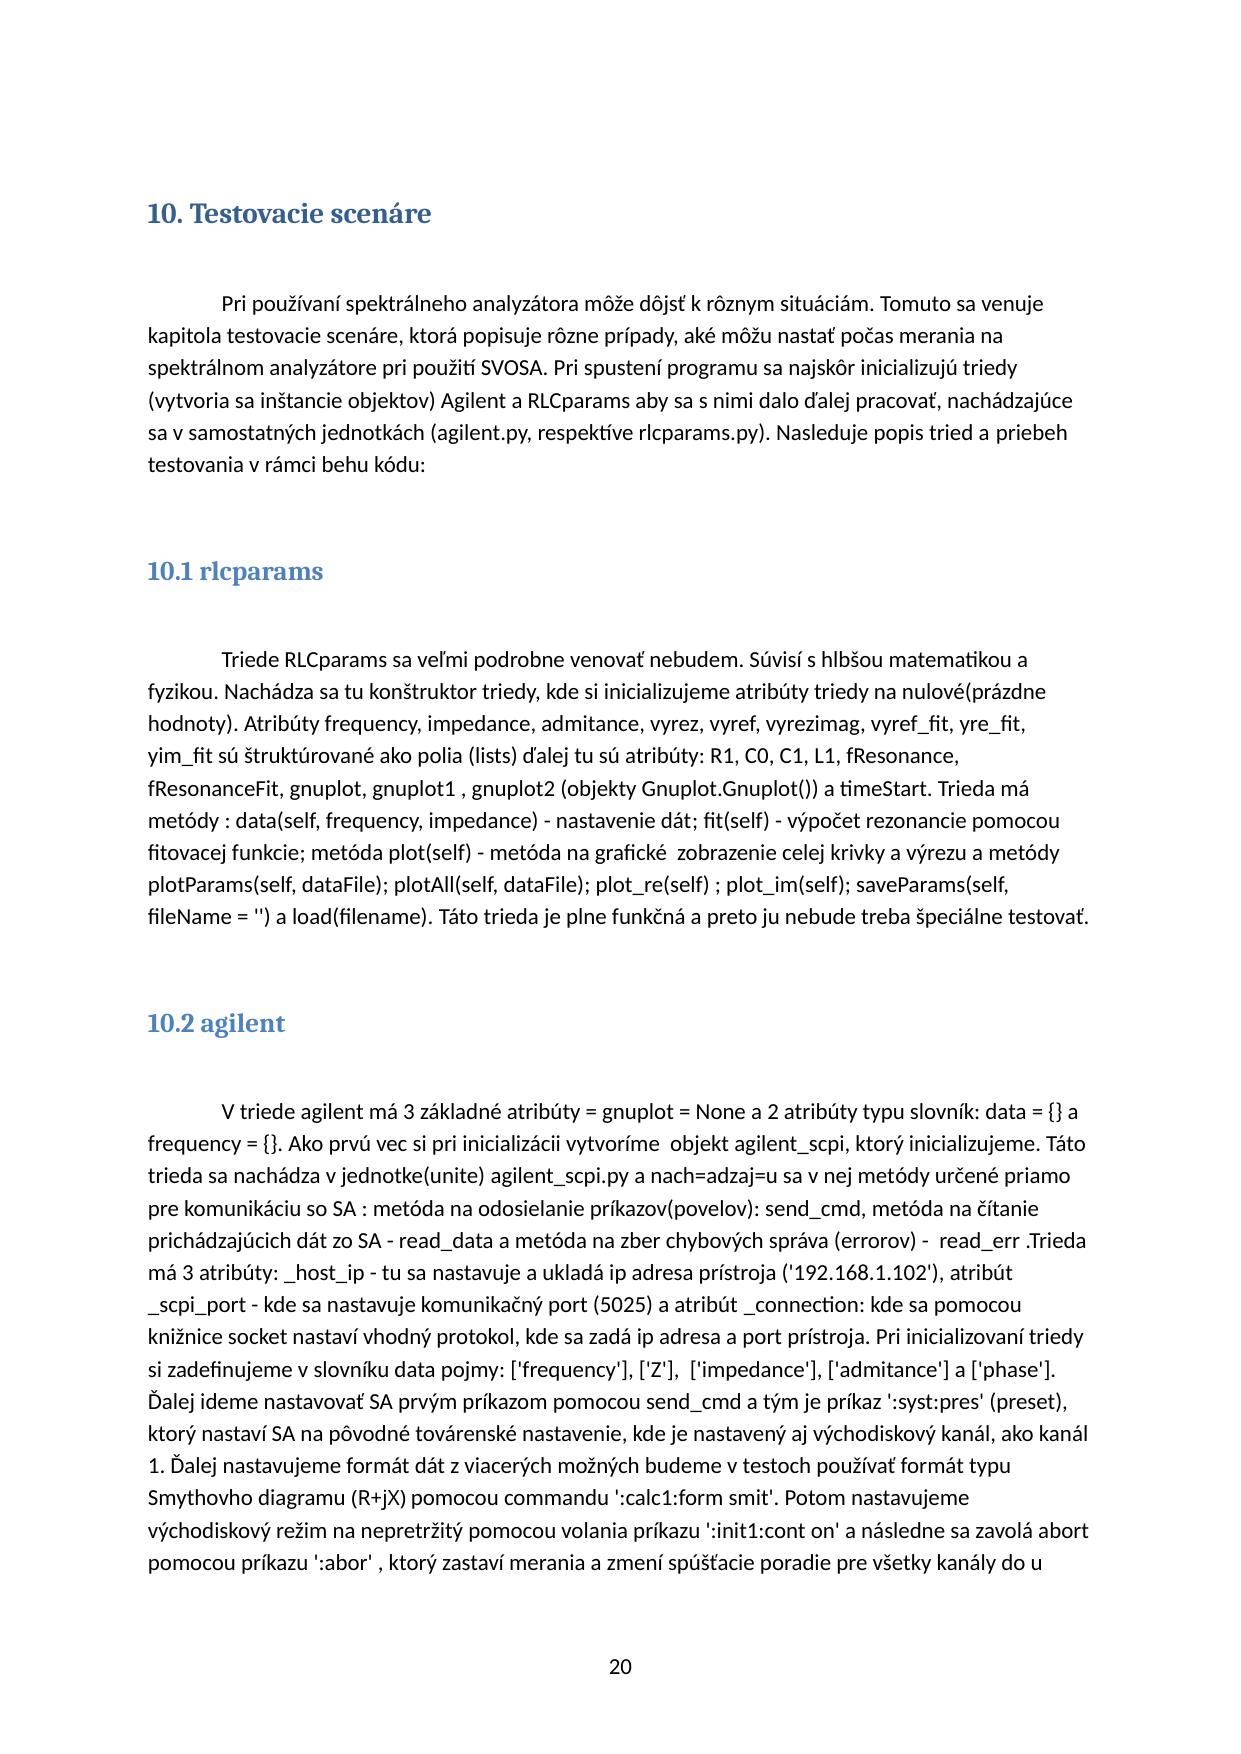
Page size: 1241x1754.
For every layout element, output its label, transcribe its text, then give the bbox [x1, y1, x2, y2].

subtitle 10. Testovacie scenáre [148, 198, 1093, 231]
text V triede agilent má 3 základné atribúty = gnuplot = None a 2 atribúty typu slovník: data = {} a frequency = {}. Ako prvú vec si pri inicializácii vytvoríme objekt agilent_scpi, ktorý inicializujeme. Táto trieda sa nachádza v jednotke(unite) agilent_scpi.py a nach=adzaj=u sa v nej metódy určené priamo pre komunikáciu so SA : metóda na odosielanie príkazov(povelov): send_cmd, metóda na čítanie prichádzajúcich dát zo SA - read_data a metóda na zber chybových správa (errorov) - read_err .Trieda má 3 atribúty: _host_ip - tu sa nastavuje a ukladá ip adresa prístroja ('192.168.1.102'), atribút _scpi_port - kde sa nastavuje komunikačný port (5025) a atribút _connection: kde sa pomocou knižnice socket nastaví vhodný protokol, kde sa zadá ip adresa a port prístroja. Pri inicializovaní triedy si zadefinujeme v slovníku data pojmy: ['frequency'], ['Z'], ['impedance'], ['admitance'] a ['phase']. Ďalej ideme nastavovať SA prvým príkazom pomocou send_cmd a tým je príkaz ':syst:pres' (preset), ktorý nastaví SA na pôvodné továrenské nastavenie, kde je nastavený aj východiskový kanál, ako kanál 1. Ďalej nastavujeme formát dát z viacerých možných budeme v testoch používať formát typu Smythovho diagramu (R+jX) pomocou commandu ':calc1:form smit'. Potom nastavujeme východiskový režim na nepretržitý pomocou volania príkazu ':init1:cont on' a následne sa zavolá abort pomocou príkazu ':abor' , ktorý zastaví merania a zmení spúšťacie poradie pre všetky kanály do u [148, 1097, 1093, 1576]
text Pri používaní spektrálneho analyzátora môže dôjsť k rôznym situáciám. Tomuto sa venuje kapitola testovacie scenáre, ktorá popisuje rôzne prípady, aké môžu nastať počas merania na spektrálnom analyzátore pri použití SVOSA. Pri spustení programu sa najskôr inicializujú triedy (vytvoria sa inštancie objektov) Agilent a RLCparams aby sa s nimi dalo ďalej pracovať, nachádzajúce sa v samostatných jednotkách (agilent.py, respektíve rlcparams.py). Nasleduje popis tried a priebeh testovania v rámci behu kódu: [148, 289, 1093, 478]
text Triede RLCparams sa veľmi podrobne venovať nebudem. Súvisí s hlbšou matematikou a fyzikou. Nachádza sa tu konštruktor triedy, kde si inicializujeme atribúty triedy na nulové(prázdne hodnoty). Atribúty frequency, impedance, admitance, vyrez, vyref, vyrezimag, vyref_fit, yre_fit, yim_fit sú štruktúrované ako polia (lists) ďalej tu sú atribúty: R1, C0, C1, L1, fResonance, fResonanceFit, gnuplot, gnuplot1 , gnuplot2 (objekty Gnuplot.Gnuplot()) a timeStart. Trieda má metódy : data(self, frequency, impedance) - nastavenie dát; fit(self) - výpočet rezonancie pomocou fitovacej funkcie; metóda plot(self) - metóda na grafické zobrazenie celej krivky a výrezu a metódy plotParams(self, dataFile); plotAll(self, dataFile); plot_re(self) ; plot_im(self); saveParams(self, fileName = '') a load(filename). Táto trieda je plne funkčná a preto ju nebude treba špeciálne testovať. [148, 645, 1093, 930]
subtitle 10.1 rlcparams [148, 556, 1093, 587]
subtitle 10.2 agilent [148, 1008, 1093, 1039]
